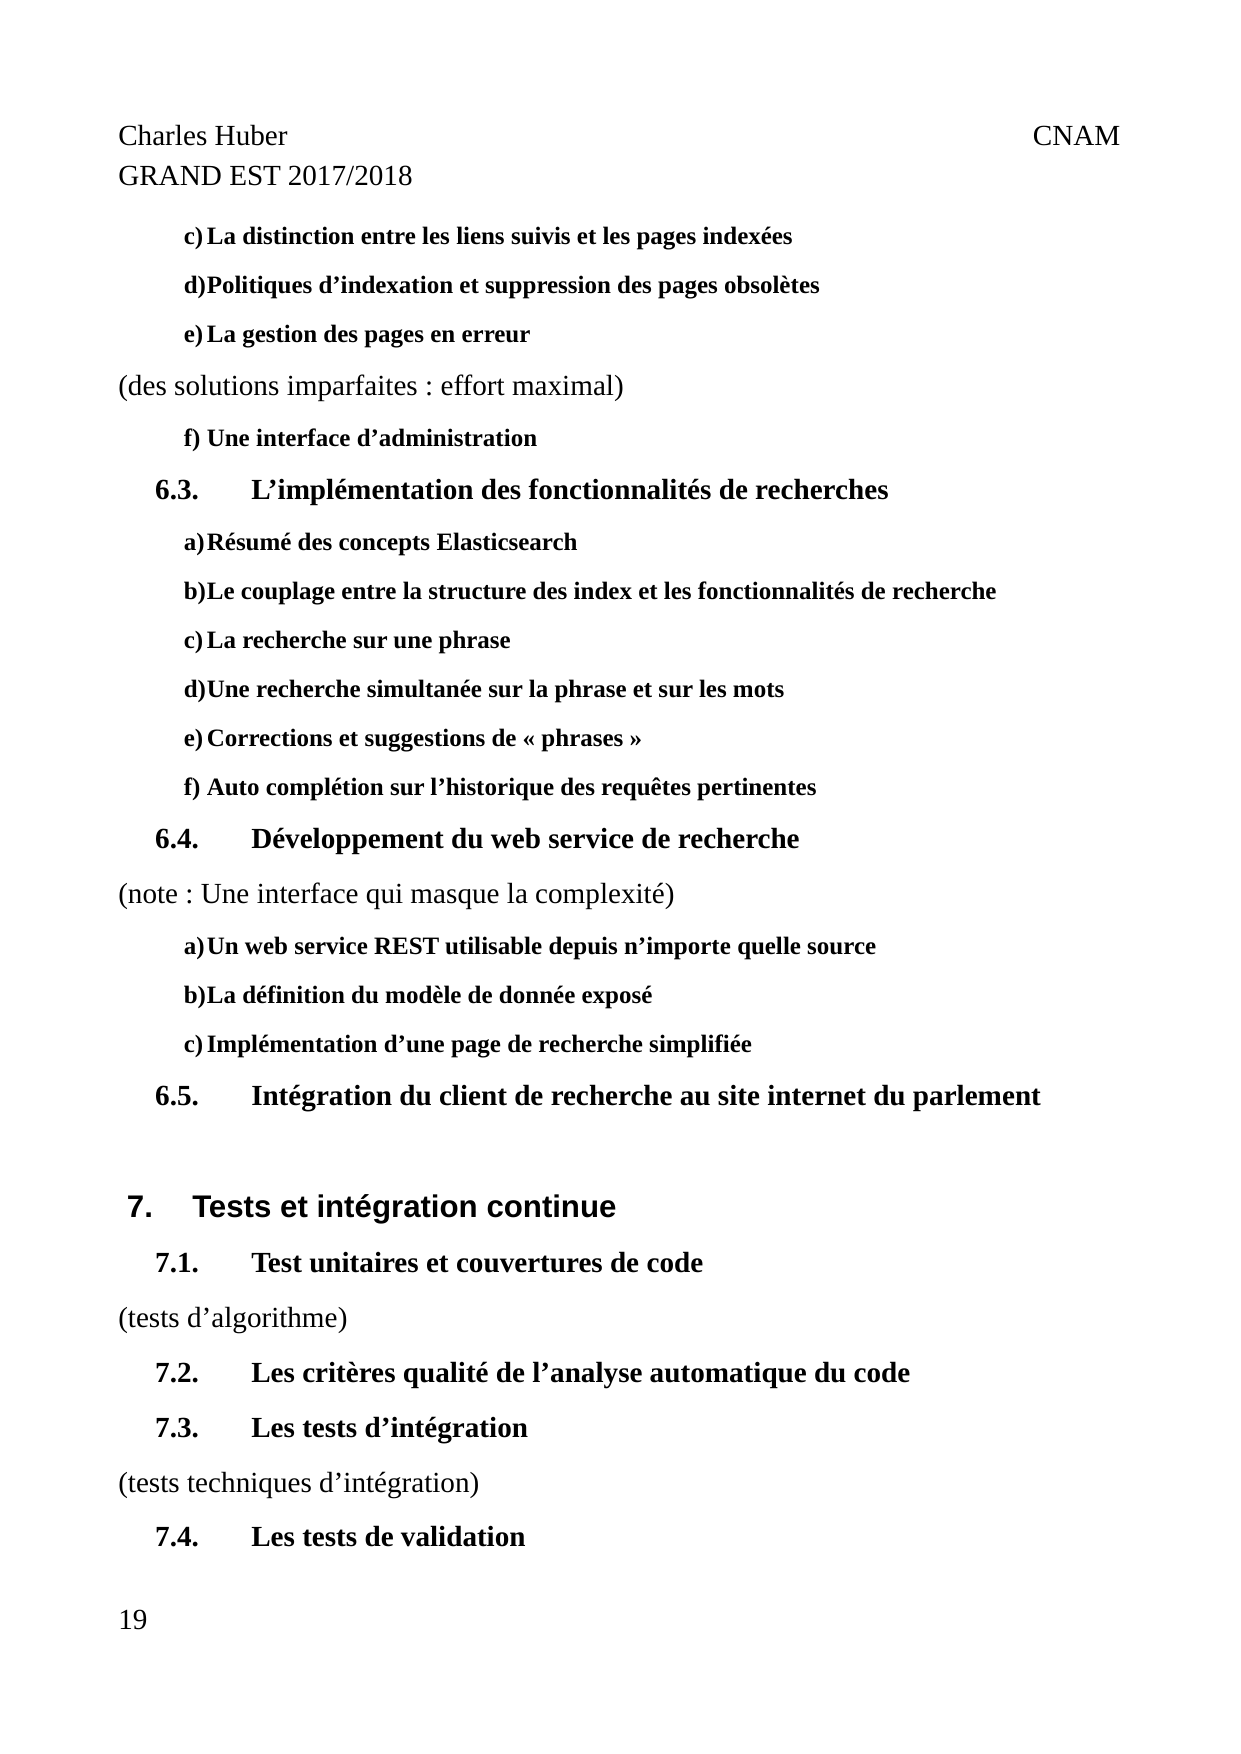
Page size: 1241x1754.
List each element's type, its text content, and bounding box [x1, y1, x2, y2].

subtitle L’implémentation des fonctionnalités de recherches [148, 472, 1122, 506]
subtitle Test unitaires et couvertures de code [148, 1246, 1122, 1279]
subtitle Auto complétion sur l’historique des requêtes pertinentes [177, 772, 1122, 801]
subtitle Les tests d’intégration [148, 1410, 1122, 1443]
subtitle Une recherche simultanée sur la phrase et sur les mots [177, 674, 1122, 703]
subtitle La gestion des pages en erreur [177, 319, 1122, 348]
subtitle Un web service REST utilisable depuis n’importe quelle source [177, 931, 1122, 960]
text (tests d’algorithme) [118, 1300, 1122, 1334]
subtitle Le couplage entre la structure des index et les fonctionnalités de recherche [177, 576, 1122, 605]
subtitle Tests et intégration continue [118, 1188, 1122, 1224]
subtitle La définition du modèle de donnée exposé [177, 980, 1122, 1009]
subtitle Intégration du client de recherche au site internet du parlement [148, 1078, 1122, 1112]
text (tests techniques d’intégration) [118, 1465, 1122, 1498]
text (des solutions imparfaites : effort maximal) [118, 368, 1122, 402]
subtitle Les tests de validation [148, 1519, 1122, 1553]
subtitle Corrections et suggestions de « phrases » [177, 723, 1122, 752]
subtitle La recherche sur une phrase [177, 625, 1122, 654]
subtitle Les critères qualité de l’analyse automatique du code [148, 1355, 1122, 1389]
subtitle Une interface d’administration [177, 423, 1122, 452]
subtitle Résumé des concepts Elasticsearch [177, 527, 1122, 556]
text (note : Une interface qui masque la complexité) [118, 876, 1122, 910]
subtitle La distinction entre les liens suivis et les pages indexées [177, 221, 1122, 250]
subtitle Implémentation d’une page de recherche simplifiée [177, 1029, 1122, 1058]
subtitle Développement du web service de recherche [148, 822, 1122, 855]
subtitle Politiques d’indexation et suppression des pages obsolètes [177, 270, 1122, 299]
